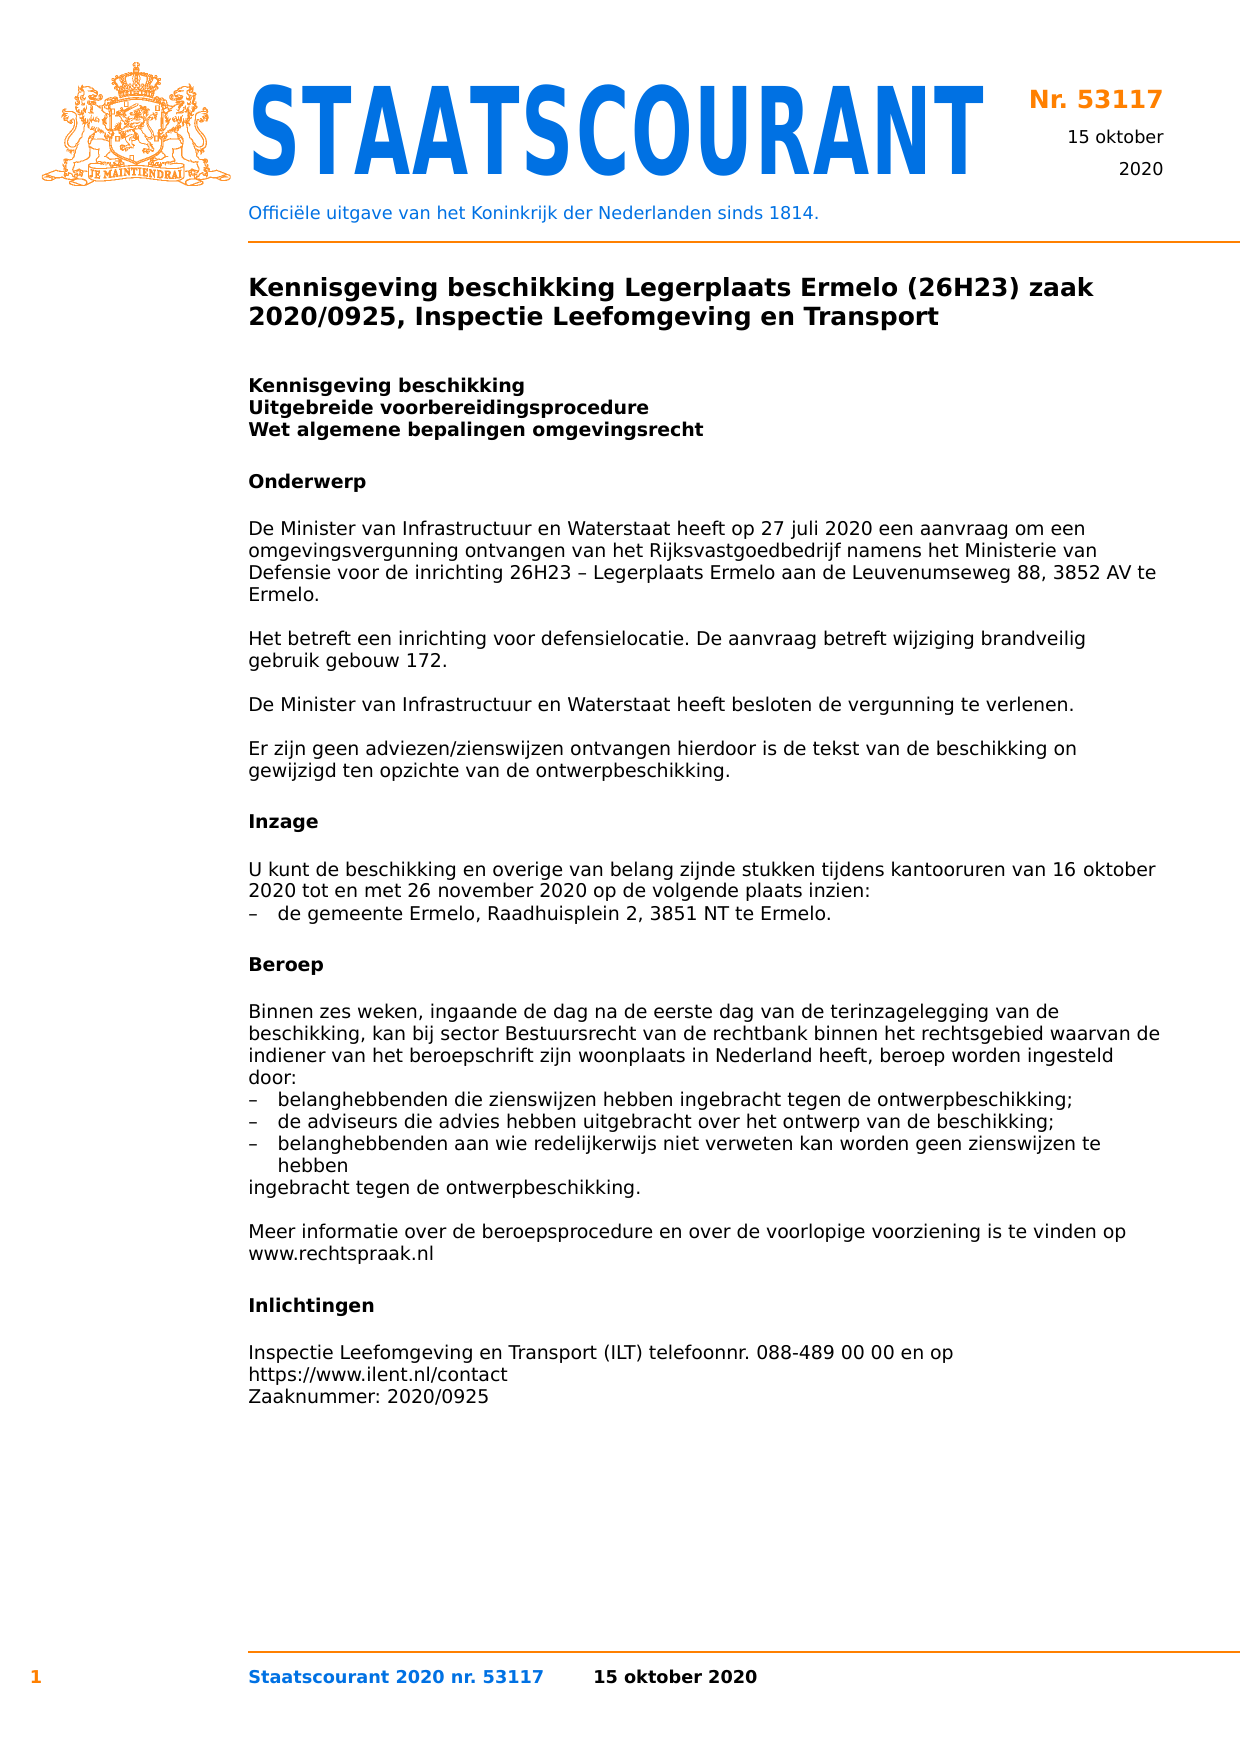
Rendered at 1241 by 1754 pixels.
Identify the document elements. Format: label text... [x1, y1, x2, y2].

text Meer informatie over de beroepsprocedure en over de voorlopige voorziening is te vinden op www.rechtspraak.nl [248, 1221, 1163, 1265]
text U kunt de beschikking en overige van belang zijnde stukken tijdens kantooruren van 16 oktober 2020 tot en met 26 november 2020 op de volgende plaats inzien: [248, 858, 1163, 902]
table_header [25, 62, 248, 241]
text Kennisgeving beschikking [248, 375, 1163, 397]
subtitle Onderwerp [248, 471, 1163, 493]
text Inspectie Leefomgeving en Transport (ILT) telefoonnr. 088-489 00 00 en op https://www.ilent.nl/contact [248, 1342, 1163, 1386]
text Uitgebreide voorbereidingsprocedure [248, 397, 1163, 419]
text Wet algemene bepalingen omgevingsrecht [248, 419, 1163, 441]
subtitle Beroep [248, 954, 1163, 976]
table_cell 15 oktober [998, 121, 1240, 153]
subtitle Inzage [248, 811, 1163, 833]
picture [41, 62, 231, 186]
text Zaaknummer: 2020/0925 [248, 1386, 1163, 1408]
text – de gemeente Ermelo, Raadhuisplein 2, 3851 NT te Ermelo. [248, 902, 1163, 924]
text Binnen zes weken, ingaande de dag na de eerste dag van de terinzagelegging van de beschikking, kan bij sector Bestuursrecht van de rechtbank binnen het rechtsgebied waarvan de indiener van het beroepschrift zijn woonplaats in Nederland heeft, beroep worden ingesteld door: [248, 1001, 1163, 1089]
table_header Nr. 53117 [998, 62, 1240, 121]
text De Minister van Infrastructuur en Waterstaat heeft besloten de vergunning te verlenen. [248, 694, 1163, 716]
subtitle Kennisgeving beschikking Legerplaats Ermelo (26H23) zaak 2020/0925, Inspectie Leefomgeving en Transport [248, 273, 1163, 331]
table_header STAATSCOURANT [248, 62, 998, 203]
text Er zijn geen adviezen/zienswijzen ontvangen hierdoor is de tekst van de beschikking on gewijzigd ten opzichte van de ontwerpbeschikking. [248, 737, 1163, 781]
text – belanghebbenden aan wie redelijkerwijs niet verweten kan worden geen zienswijzen te hebben [248, 1133, 1163, 1177]
text ingebracht tegen de ontwerpbeschikking. [248, 1177, 1163, 1199]
table_cell 2020 [998, 153, 1240, 203]
text De Minister van Infrastructuur en Waterstaat heeft op 27 juli 2020 een aanvraag om een omgevingsvergunning ontvangen van het Rijksvastgoedbedrijf namens het Ministerie van Defensie voor de inrichting 26H23 – Legerplaats Ermelo aan de Leuvenumseweg 88, 3852 AV te Ermelo. [248, 518, 1163, 606]
text – de adviseurs die advies hebben uitgebracht over het ontwerp van de beschikking; [248, 1111, 1163, 1133]
text Het betreft een inrichting voor defensielocatie. De aanvraag betreft wijziging brandveilig gebruik gebouw 172. [248, 628, 1163, 672]
table_cell Officiële uitgave van het Koninkrijk der Nederlanden sinds 1814. [248, 203, 1240, 241]
text – belanghebbenden die zienswijzen hebben ingebracht tegen de ontwerpbeschikking; [248, 1089, 1163, 1111]
subtitle Inlichtingen [248, 1295, 1163, 1317]
